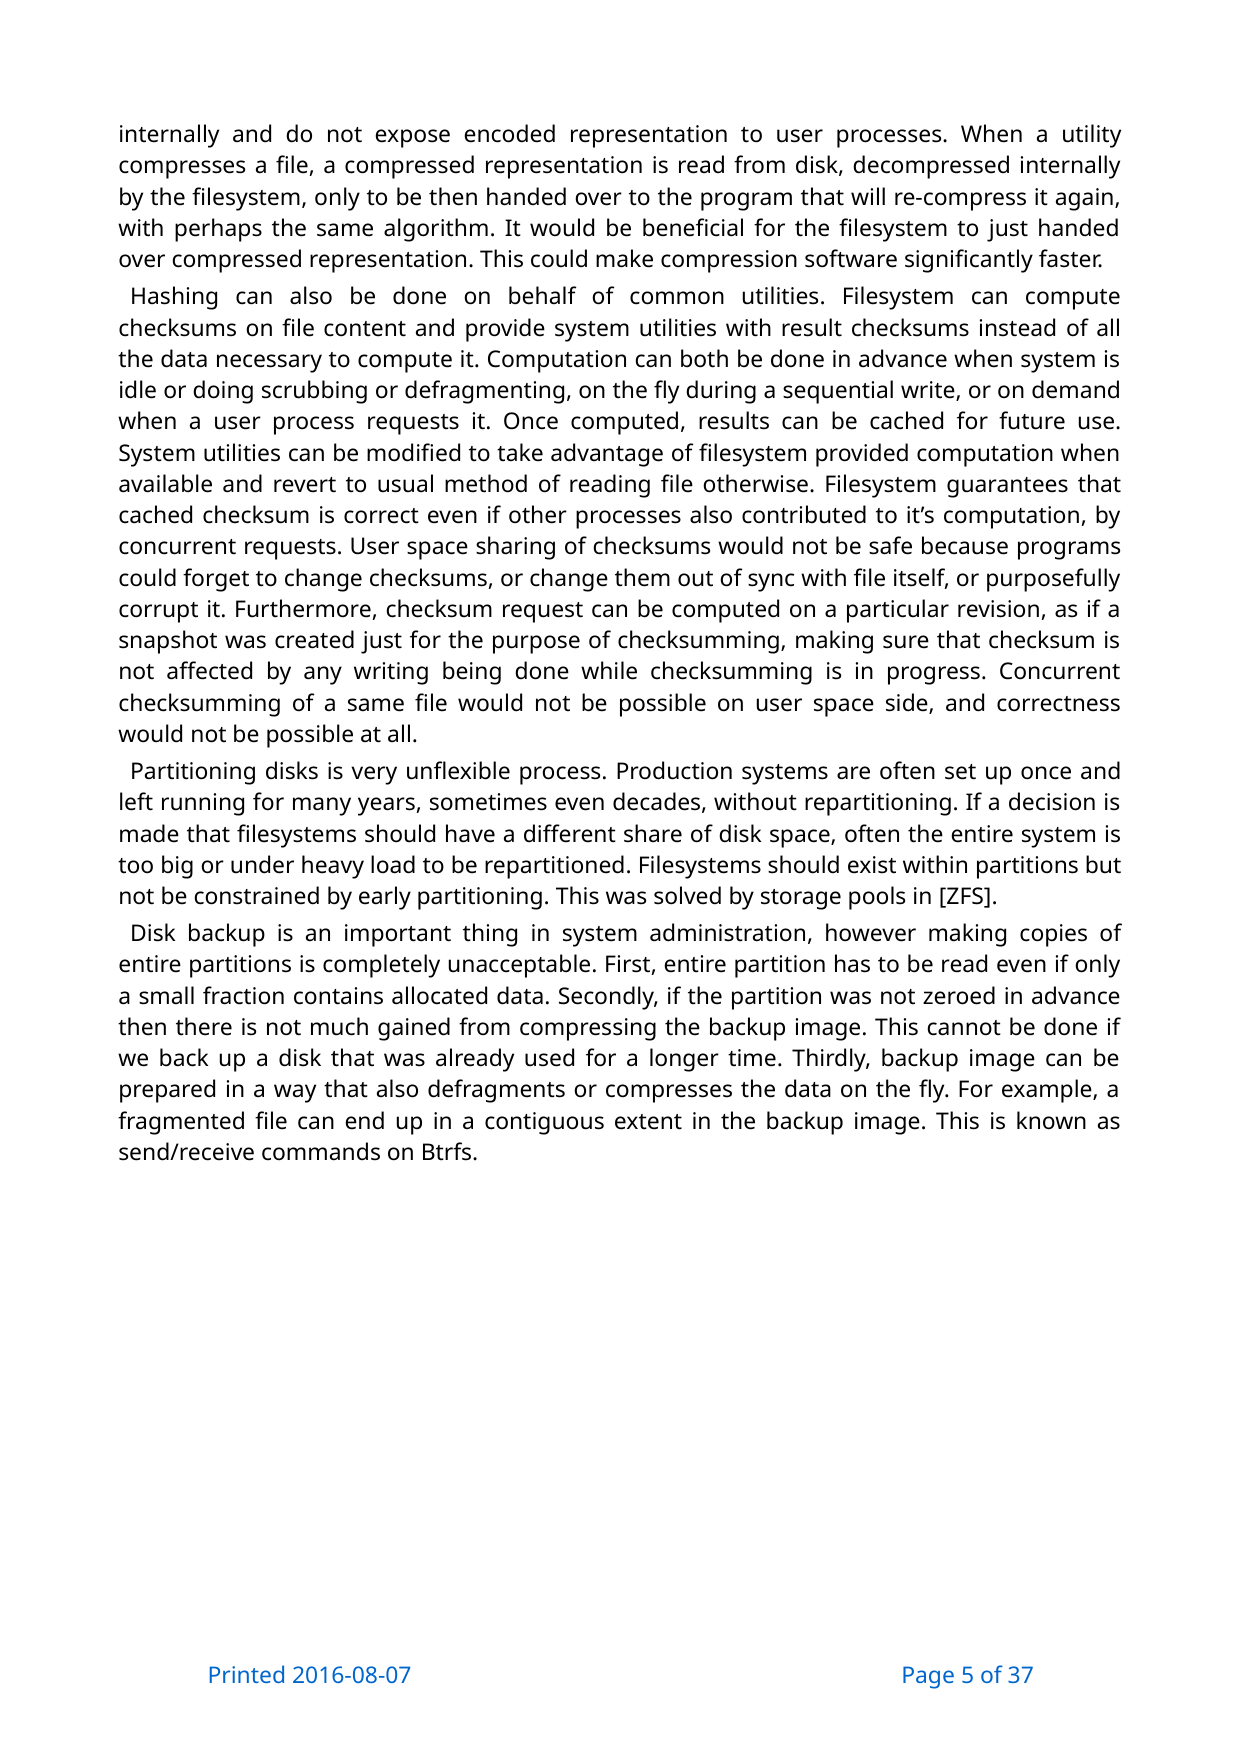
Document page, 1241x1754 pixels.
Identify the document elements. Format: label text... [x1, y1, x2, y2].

text Disk backup is an important thing in system administration, however making copies of entire partitions is completely unacceptable. First, entire partition has to be read even if only a small fraction contains allocated data. Secondly, if the partition was not zeroed in advance then there is not much gained from compressing the backup image. This cannot be done if we back up a disk that was already used for a longer time. Thirdly, backup image can be prepared in a way that also defragments or compresses the data on the fly. For example, a fragmented file can end up in a contiguous extent in the backup image. This is known as send/receive commands on Btrfs. [118, 917, 1122, 1167]
text internally and do not expose encoded representation to user processes. When a utility compresses a file, a compressed representation is read from disk, decompressed internally by the filesystem, only to be then handed over to the program that will re-compress it again, with perhaps the same algorithm. It would be beneficial for the filesystem to just handed over compressed representation. This could make compression software significantly faster. [118, 118, 1122, 274]
text Hashing can also be done on behalf of common utilities. Filesystem can compute checksums on file content and provide system utilities with result checksums instead of all the data necessary to compute it. Computation can both be done in advance when system is idle or doing scrubbing or defragmenting, on the fly during a sequential write, or on demand when a user process requests it. Once computed, results can be cached for future use. System utilities can be modified to take advantage of filesystem provided computation when available and revert to usual method of reading file otherwise. Filesystem guarantees that cached checksum is correct even if other processes also contributed to it’s computation, by concurrent requests. User space sharing of checksums would not be safe because programs could forget to change checksums, or change them out of sync with file itself, or purposefully corrupt it. Furthermore, checksum request can be computed on a particular revision, as if a snapshot was created just for the purpose of checksumming, making sure that checksum is not affected by any writing being done while checksumming is in progress. Concurrent checksumming of a same file would not be possible on user space side, and correctness would not be possible at all. [118, 280, 1122, 749]
text Partitioning disks is very unflexible process. Production systems are often set up once and left running for many years, sometimes even decades, without repartitioning. If a decision is made that filesystems should have a different share of disk space, often the entire system is too big or under heavy load to be repartitioned. Filesystems should exist within partitions but not be constrained by early partitioning. This was solved by storage pools in [ZFS]. [118, 755, 1122, 911]
